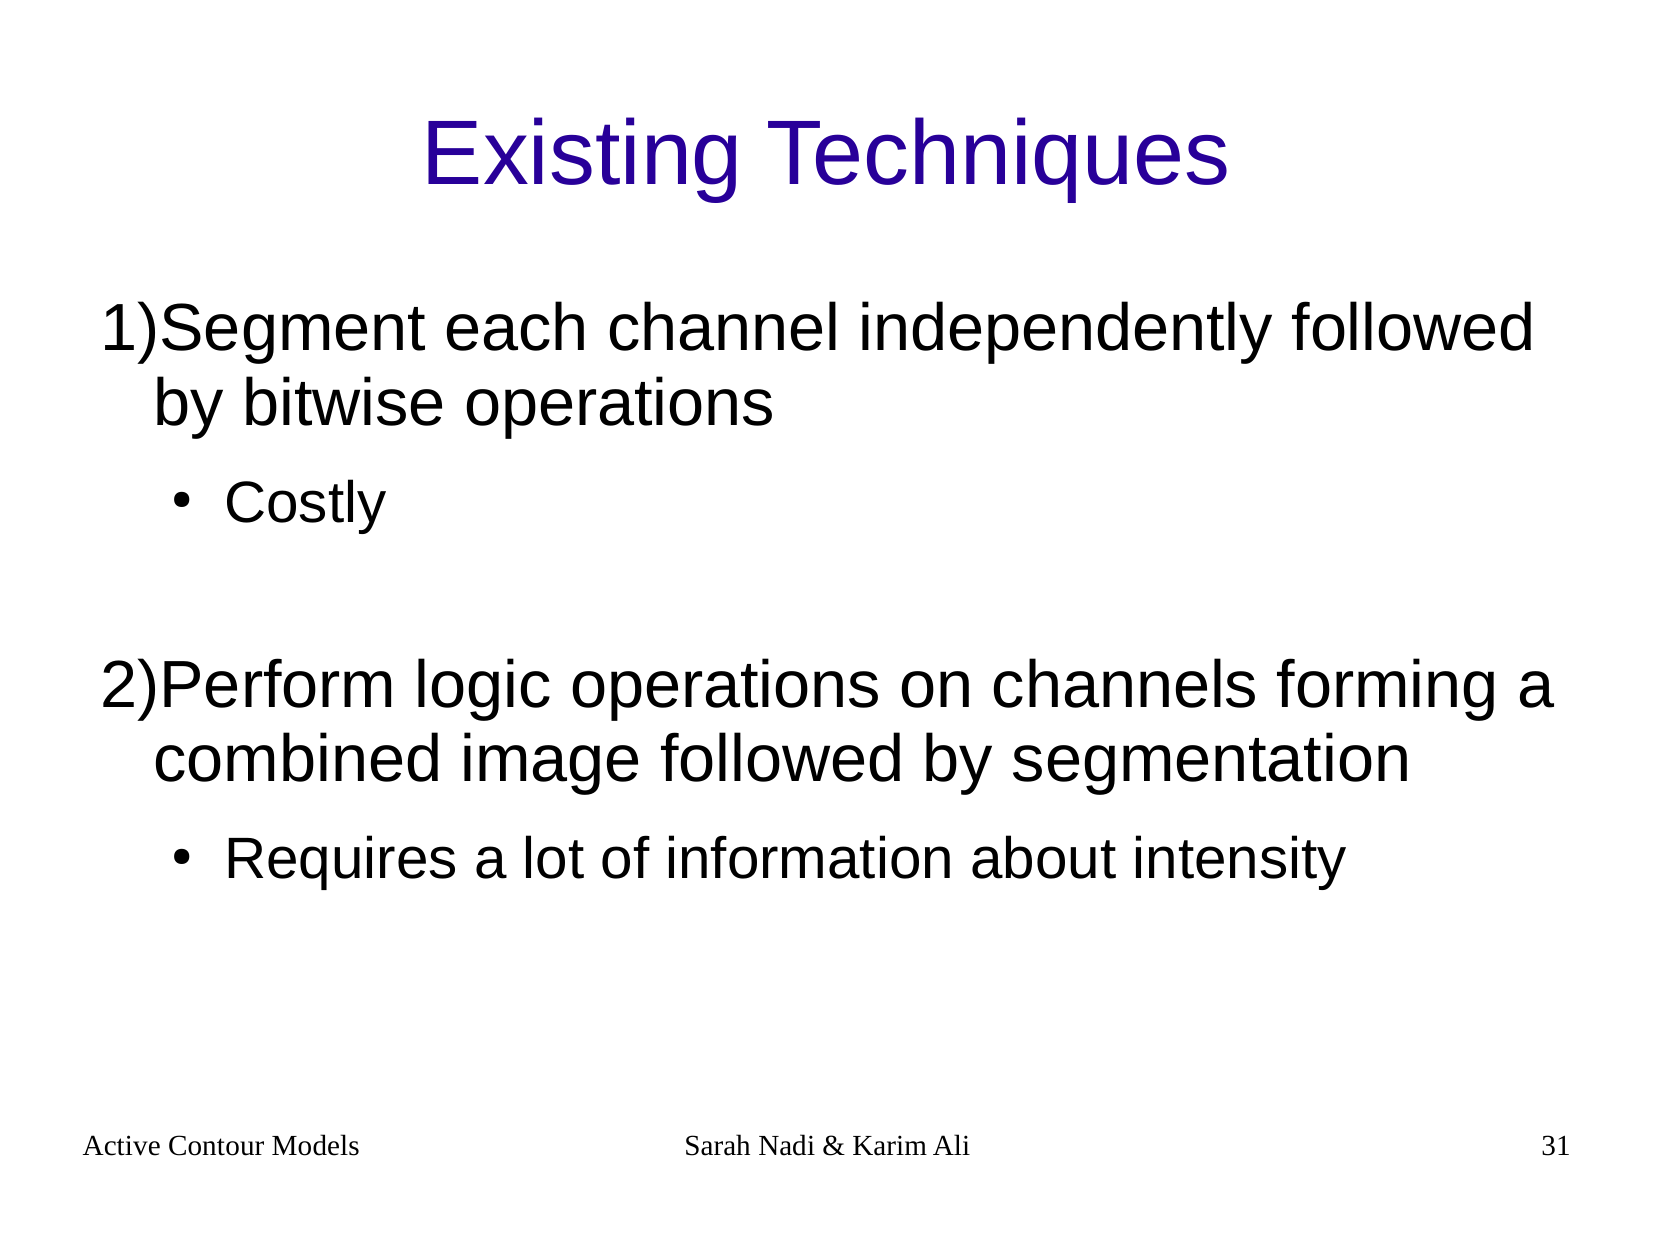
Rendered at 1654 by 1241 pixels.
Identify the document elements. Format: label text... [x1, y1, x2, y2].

list Segment each channel independently followed by bitwise operations Costly Perform logic operations on channels forming a combined image followed by segmentation Requires a lot of information about intensity [82, 290, 1571, 1109]
title Existing Techniques [82, 56, 1571, 250]
